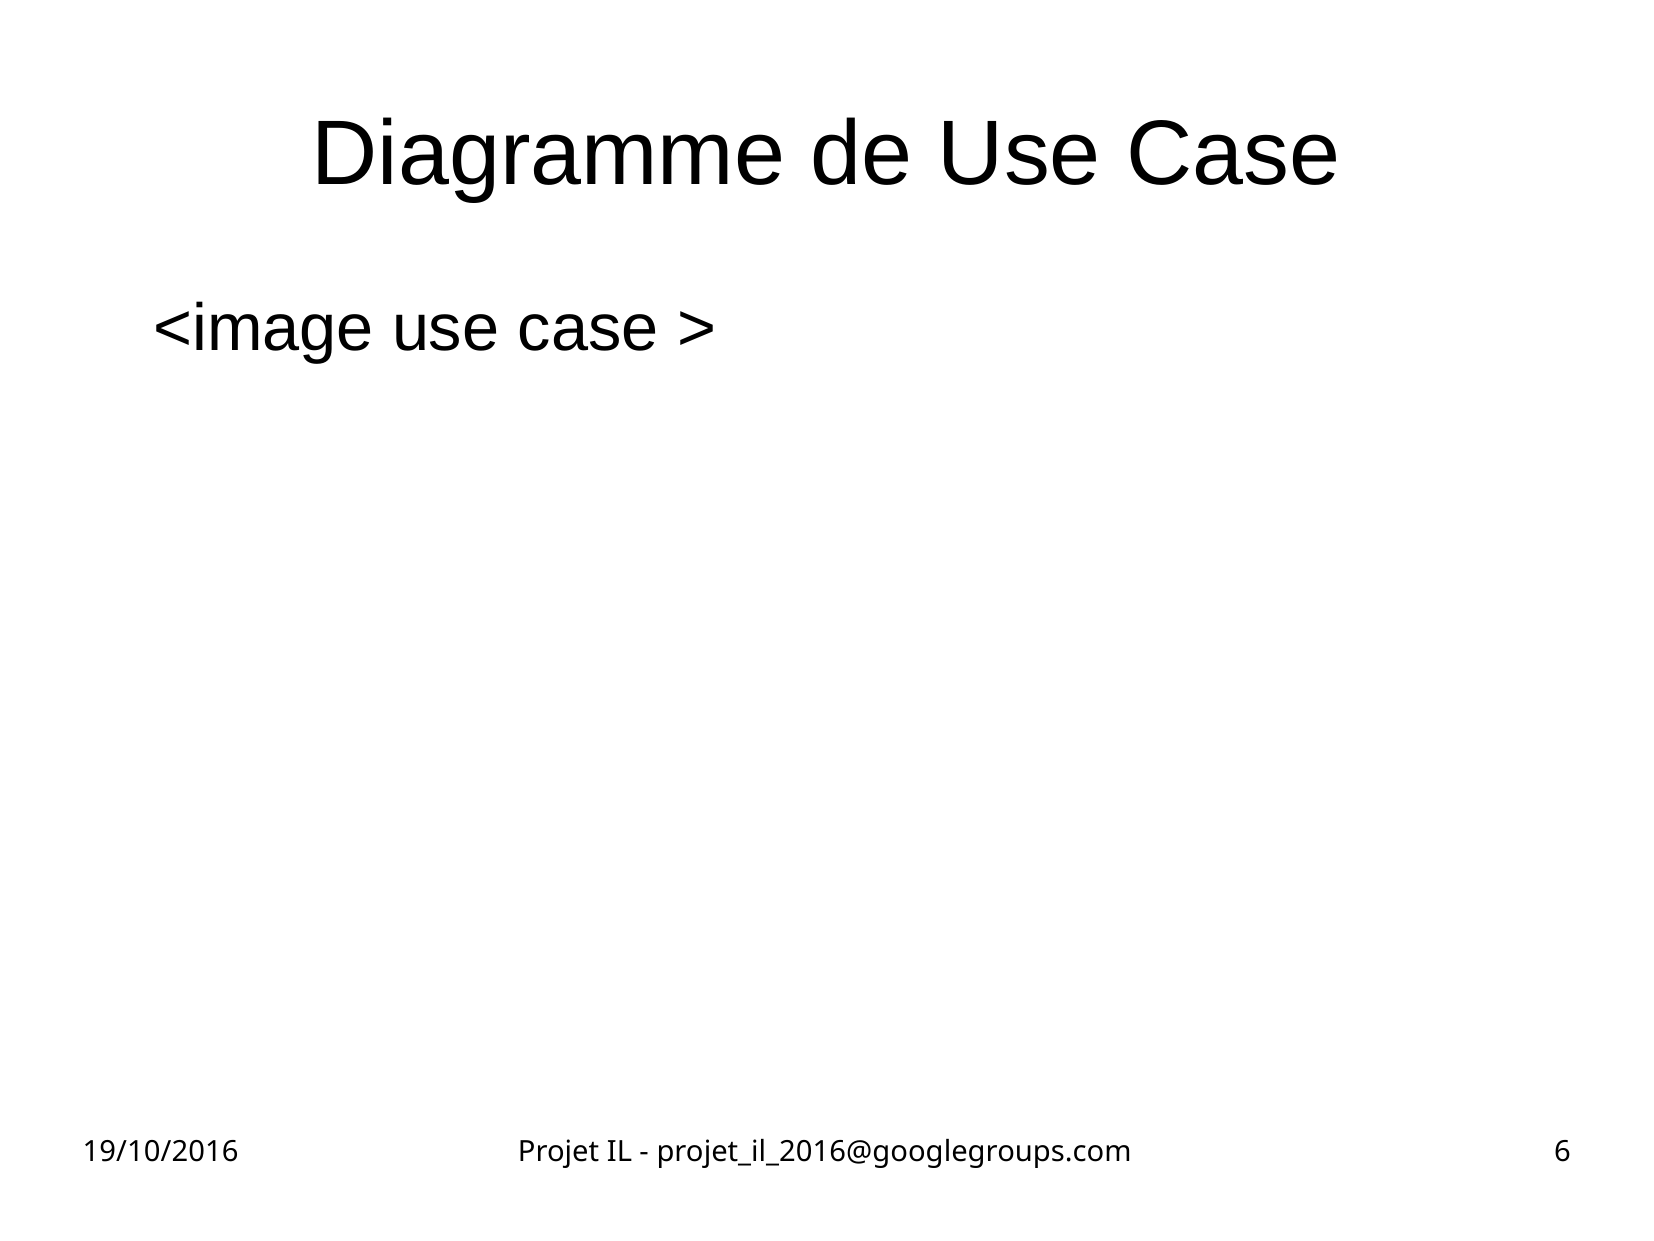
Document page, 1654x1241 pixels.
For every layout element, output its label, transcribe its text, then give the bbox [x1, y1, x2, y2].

list [82, 290, 1571, 1010]
title Diagramme de Use Case [82, 49, 1571, 257]
